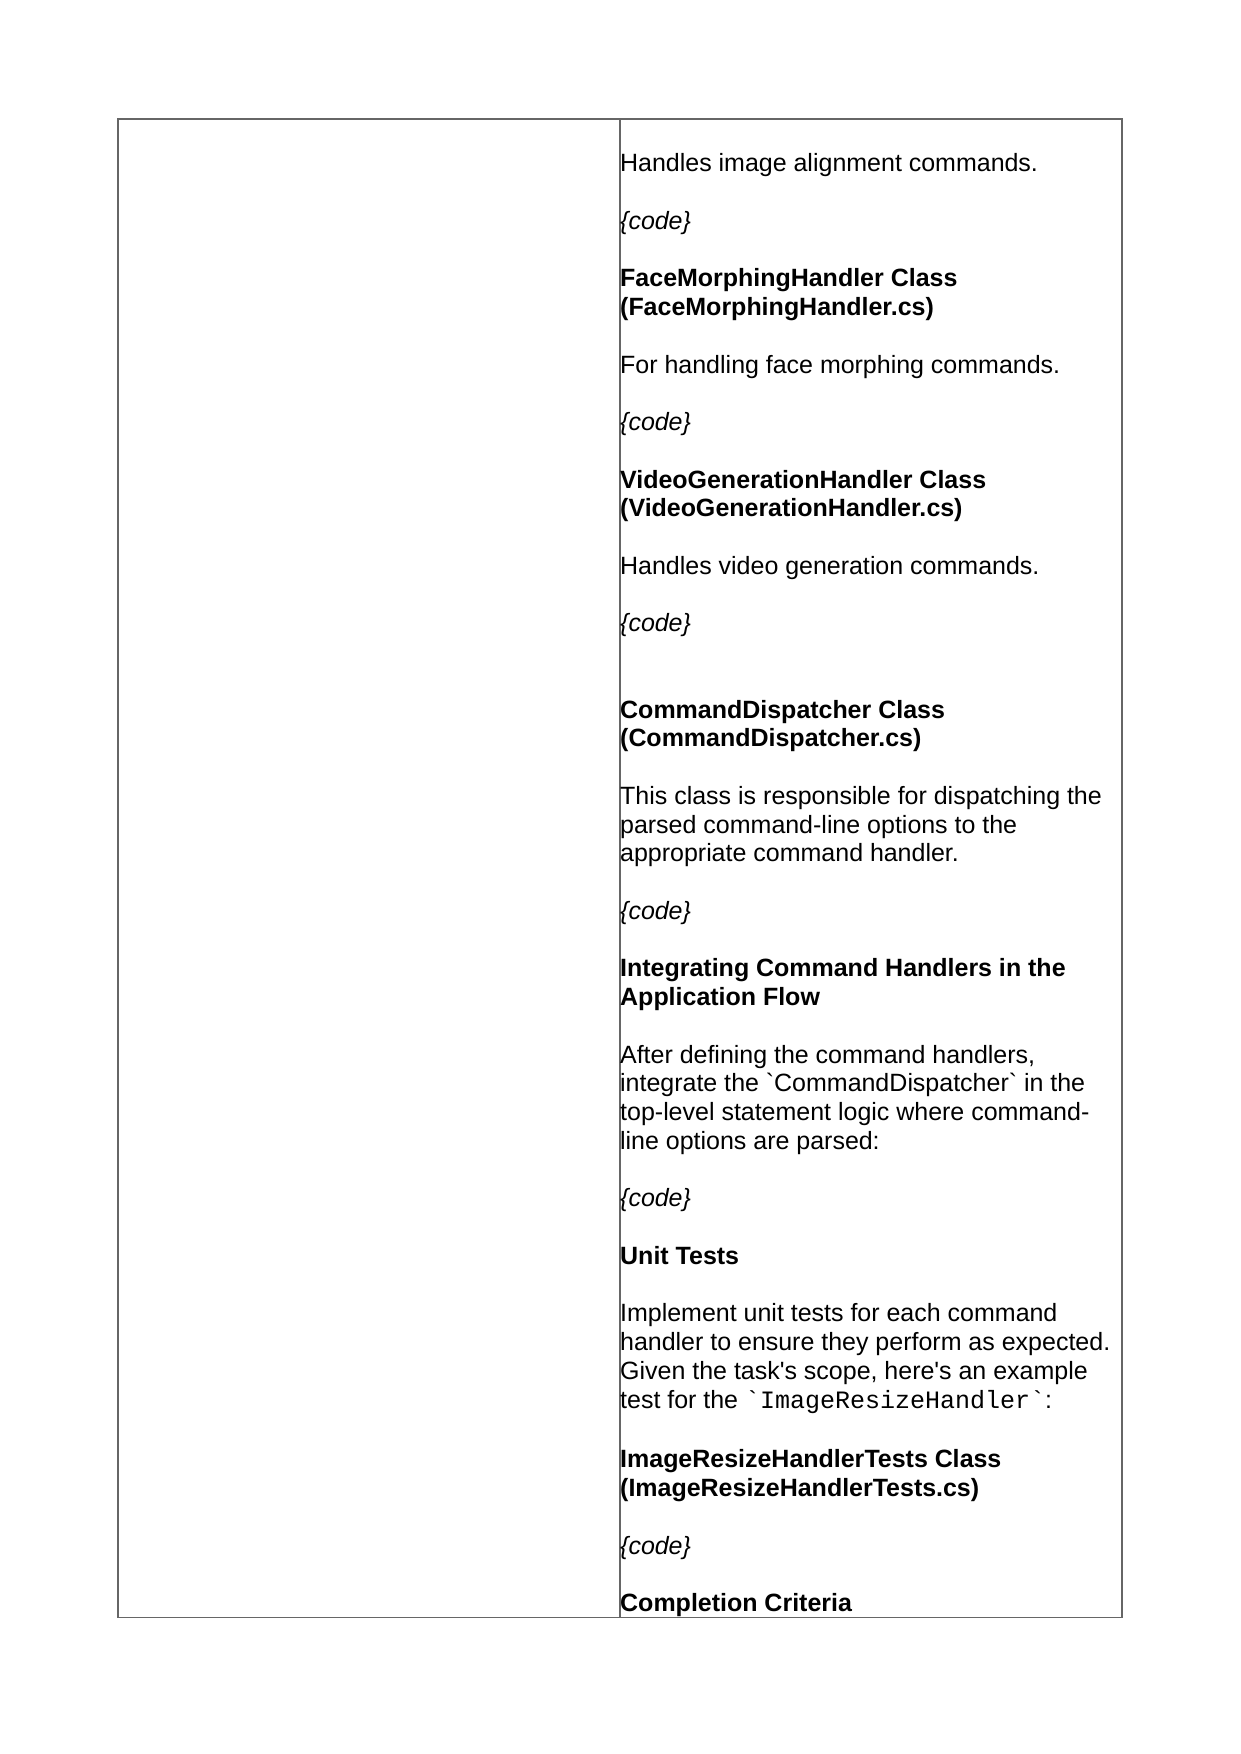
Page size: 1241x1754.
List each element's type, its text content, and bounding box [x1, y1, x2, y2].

table_cell Handles image alignment commands. {code} FaceMorphingHandler Class (FaceMorphingHandler.cs) For handling face morphing commands. {code} VideoGenerationHandler Class (VideoGenerationHandler.cs) Handles video generation commands. {code} CommandDispatcher Class (CommandDispatcher.cs) This class is responsible for dispatching the parsed command-line options to the appropriate command handler. {code} Integrating Command Handlers in the Application Flow After defining the command handlers, integrate the `CommandDispatcher` in the top-level statement logic where command-line options are parsed: {code} Unit Tests Implement unit tests for each command handler to ensure they perform as expected. Given the task's scope, here's an example test for the `ImageResizeHandler`: ImageResizeHandlerTests Class (ImageResizeHandlerTests.cs) {code} Completion Criteria [621, 120, 1121, 1617]
table_cell [119, 120, 619, 1617]
